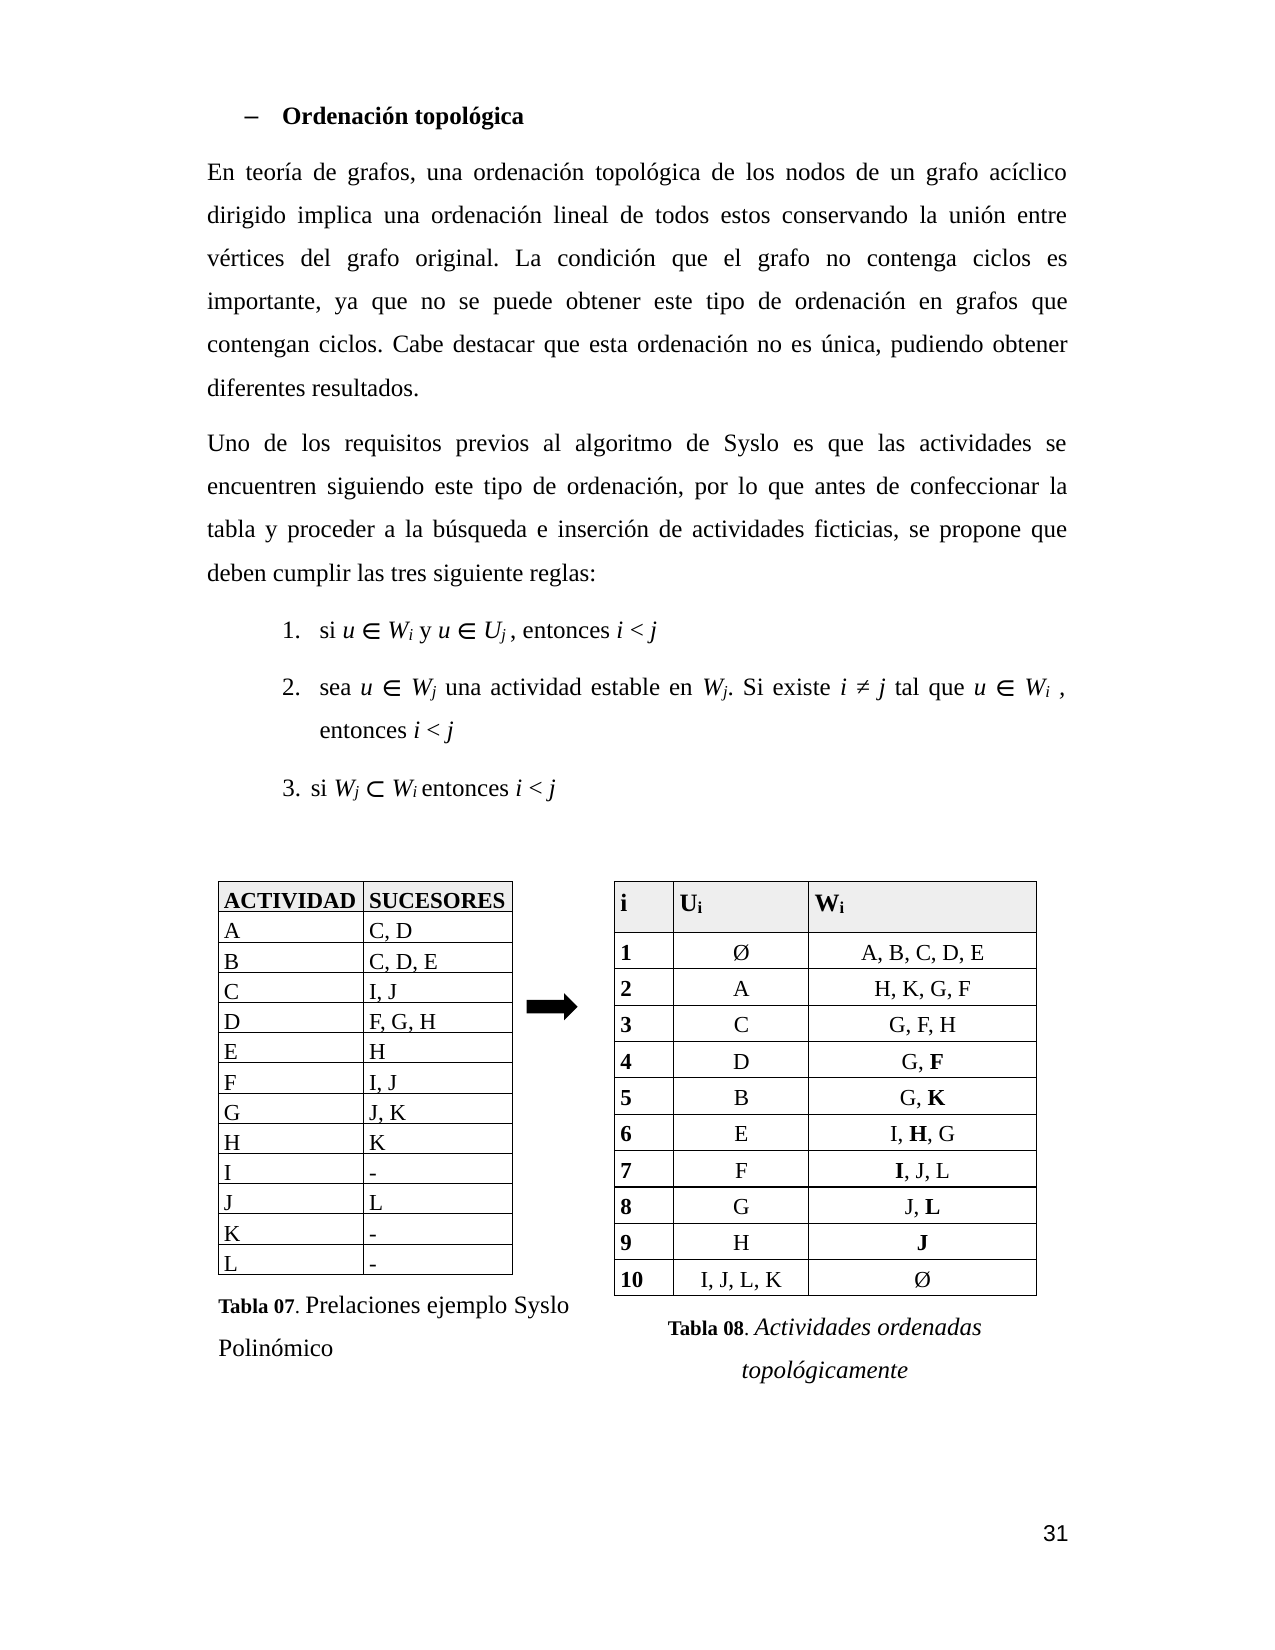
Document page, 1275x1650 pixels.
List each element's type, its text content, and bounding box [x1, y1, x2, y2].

table_cell H [219, 1124, 363, 1153]
table_cell I, J [364, 973, 512, 1002]
list Ordenación topológica [244, 101, 1068, 130]
table_cell I, J [364, 1063, 512, 1092]
table_header SUCESORES [364, 882, 512, 911]
table_cell 1 [615, 933, 673, 968]
table_cell H, K, G, F [809, 969, 1036, 1004]
table_cell D [219, 1003, 363, 1032]
text En teoría de grafos, una ordenación topológica de los nodos de un grafo acíclico dirigido implica una ordenación lineal de todos estos conservando la unión entre vértices del grafo original. La condición que el grafo no contenga ciclos es importante, ya que no se puede obtener este tipo de ordenación en grafos que contengan ciclos. Cabe destacar que esta ordenación no es única, pudiendo obtener diferentes resultados. [207, 157, 1068, 401]
table_header Tabla 07. Prelaciones ejemplo Syslo Polinómico [207, 881, 581, 1410]
table_cell H [674, 1224, 808, 1259]
text Uno de los requisitos previos al algoritmo de Syslo es que las actividades se encuentren siguiendo este tipo de ordenación, por lo que antes de confeccionar la tabla y proceder a la búsqueda e inserción de actividades ficticias, se propone que deben cumplir las tres siguiente reglas: [207, 428, 1068, 586]
table_cell 4 [615, 1042, 673, 1077]
table_cell G [674, 1188, 808, 1223]
list si u ∈ Wi y u ∈ Uj , entonces i < j [282, 613, 1068, 643]
table_cell I, H, G [809, 1115, 1036, 1150]
table_cell J, K [364, 1094, 512, 1123]
list si Wj ⊂ Wi entonces i < j [282, 771, 1068, 801]
table_cell J, L [809, 1188, 1036, 1223]
table_header ACTIVIDAD [219, 882, 363, 911]
table_header Ui [674, 882, 808, 932]
table_cell Ø [674, 933, 808, 968]
table_cell B [674, 1078, 808, 1114]
table_cell - [364, 1214, 512, 1243]
table_cell 10 [615, 1260, 673, 1295]
table_cell D [674, 1042, 808, 1077]
table_header i [615, 882, 673, 932]
table_cell J [809, 1224, 1036, 1259]
table_cell G [219, 1094, 363, 1123]
table_cell - [364, 1154, 512, 1183]
table_cell L [364, 1184, 512, 1213]
table_cell B [219, 943, 363, 972]
table_cell H [364, 1033, 512, 1062]
table_cell A, B, C, D, E [809, 933, 1036, 968]
table_cell Ø [809, 1260, 1036, 1295]
table_cell I [219, 1154, 363, 1183]
table_cell A [674, 969, 808, 1004]
table_cell F [219, 1063, 363, 1092]
table_cell 9 [615, 1224, 673, 1259]
table_cell K [219, 1214, 363, 1243]
table_cell 3 [615, 1006, 673, 1041]
table_cell K [364, 1124, 512, 1153]
table_cell A [219, 912, 363, 941]
table_cell F [674, 1151, 808, 1186]
table_header Wi [809, 882, 1036, 932]
table_cell 5 [615, 1078, 673, 1114]
table_cell 7 [615, 1151, 673, 1186]
table_header Tabla 08. Actividades ordenadas topológicamente [581, 881, 1071, 1410]
table_cell I, J, L, K [674, 1260, 808, 1295]
list sea u ∈ Wj una actividad estable en Wj. Si existe i ≠ j tal que u ∈ Wi , entonces i < j [282, 671, 1068, 744]
table_cell C, D, E [364, 943, 512, 972]
table_cell C [674, 1006, 808, 1041]
table_cell F, G, H [364, 1003, 512, 1032]
table_cell J [219, 1184, 363, 1213]
table_cell E [674, 1115, 808, 1150]
table_cell - [364, 1245, 512, 1274]
table_cell I, J, L [809, 1151, 1036, 1186]
table_cell E [219, 1033, 363, 1062]
table_cell C [219, 973, 363, 1002]
table_cell G, K [809, 1078, 1036, 1114]
table_cell L [219, 1245, 363, 1274]
table_cell C, D [364, 912, 512, 941]
table_cell G, F, H [809, 1006, 1036, 1041]
table_cell G, F [809, 1042, 1036, 1077]
table_cell 8 [615, 1188, 673, 1223]
table_cell 6 [615, 1115, 673, 1150]
table_cell 2 [615, 969, 673, 1004]
